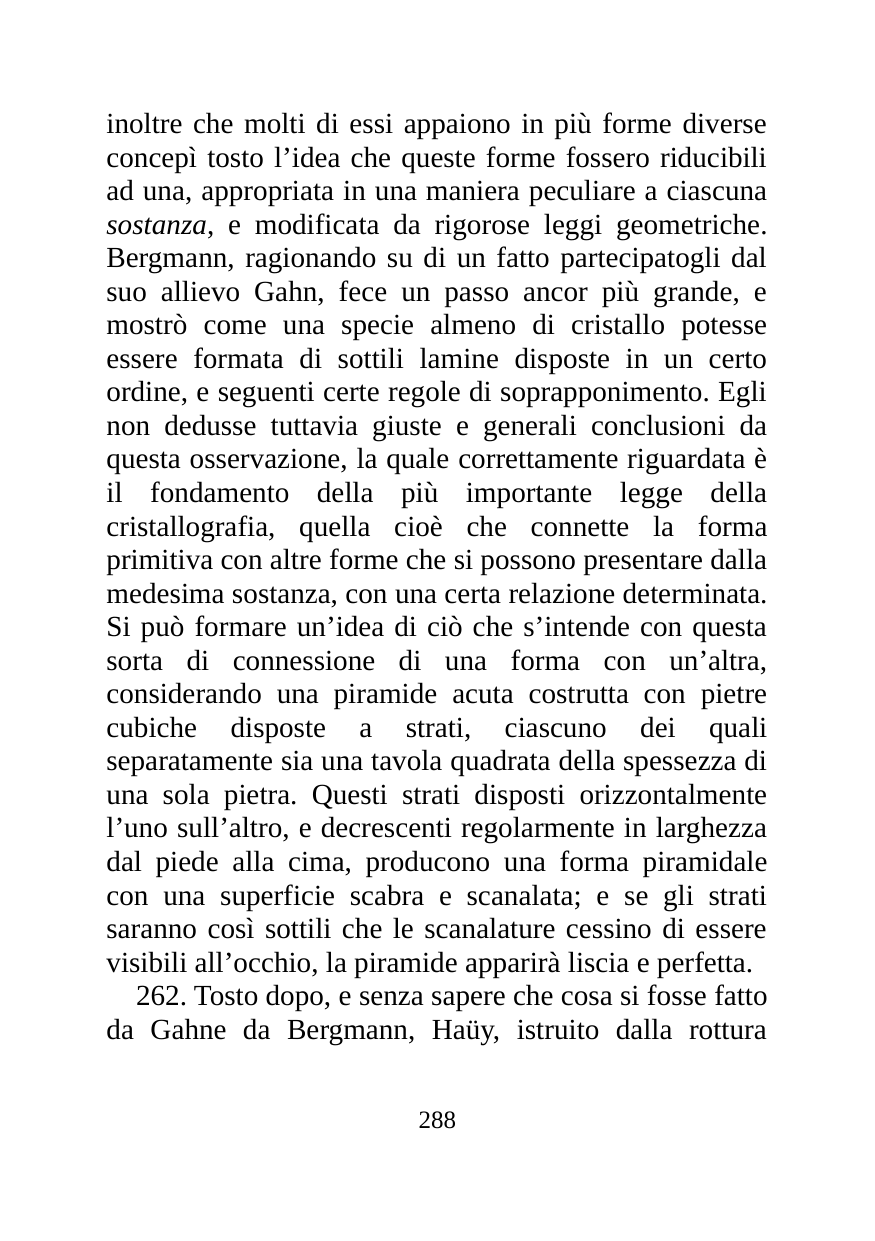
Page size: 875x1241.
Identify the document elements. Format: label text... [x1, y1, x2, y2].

text 262. Tosto dopo, e senza sapere che cosa si fosse fatto da Gahne da Bergmann, Haüy, istruito dalla rottura [106, 978, 768, 1045]
text inoltre che molti di essi appaiono in più forme diverse concepì tosto l’idea che queste forme fossero riducibili ad una, appropriata in una maniera peculiare a ciascuna sostanza, e modificata da rigorose leggi geometriche. Bergmann, ragionando su di un fatto partecipatogli dal suo allievo Gahn, fece un passo ancor più grande, e mostrò come una specie almeno di cristallo potesse essere formata di sottili lamine disposte in un certo ordine, e seguenti certe regole di soprapponimento. Egli non dedusse tuttavia giuste e generali conclusioni da questa osservazione, la quale correttamente riguardata è il fondamento della più importante legge della cristallografia, quella cioè che connette la forma primitiva con altre forme che si possono presentare dalla medesima sostanza, con una certa relazione determinata. Si può formare un’idea di ciò che s’intende con questa sorta di connessione di una forma con un’altra, considerando una piramide acuta costrutta con pietre cubiche disposte a strati, ciascuno dei quali separatamente sia una tavola quadrata della spessezza di una sola pietra. Questi strati disposti orizzontalmente l’uno sull’altro, e decrescenti regolarmente in larghezza dal piede alla cima, producono una forma piramidale con una superficie scabra e scanalata; e se gli strati saranno così sottili che le scanalature cessino di essere visibili all’occhio, la piramide apparirà liscia e perfetta. [106, 106, 768, 978]
